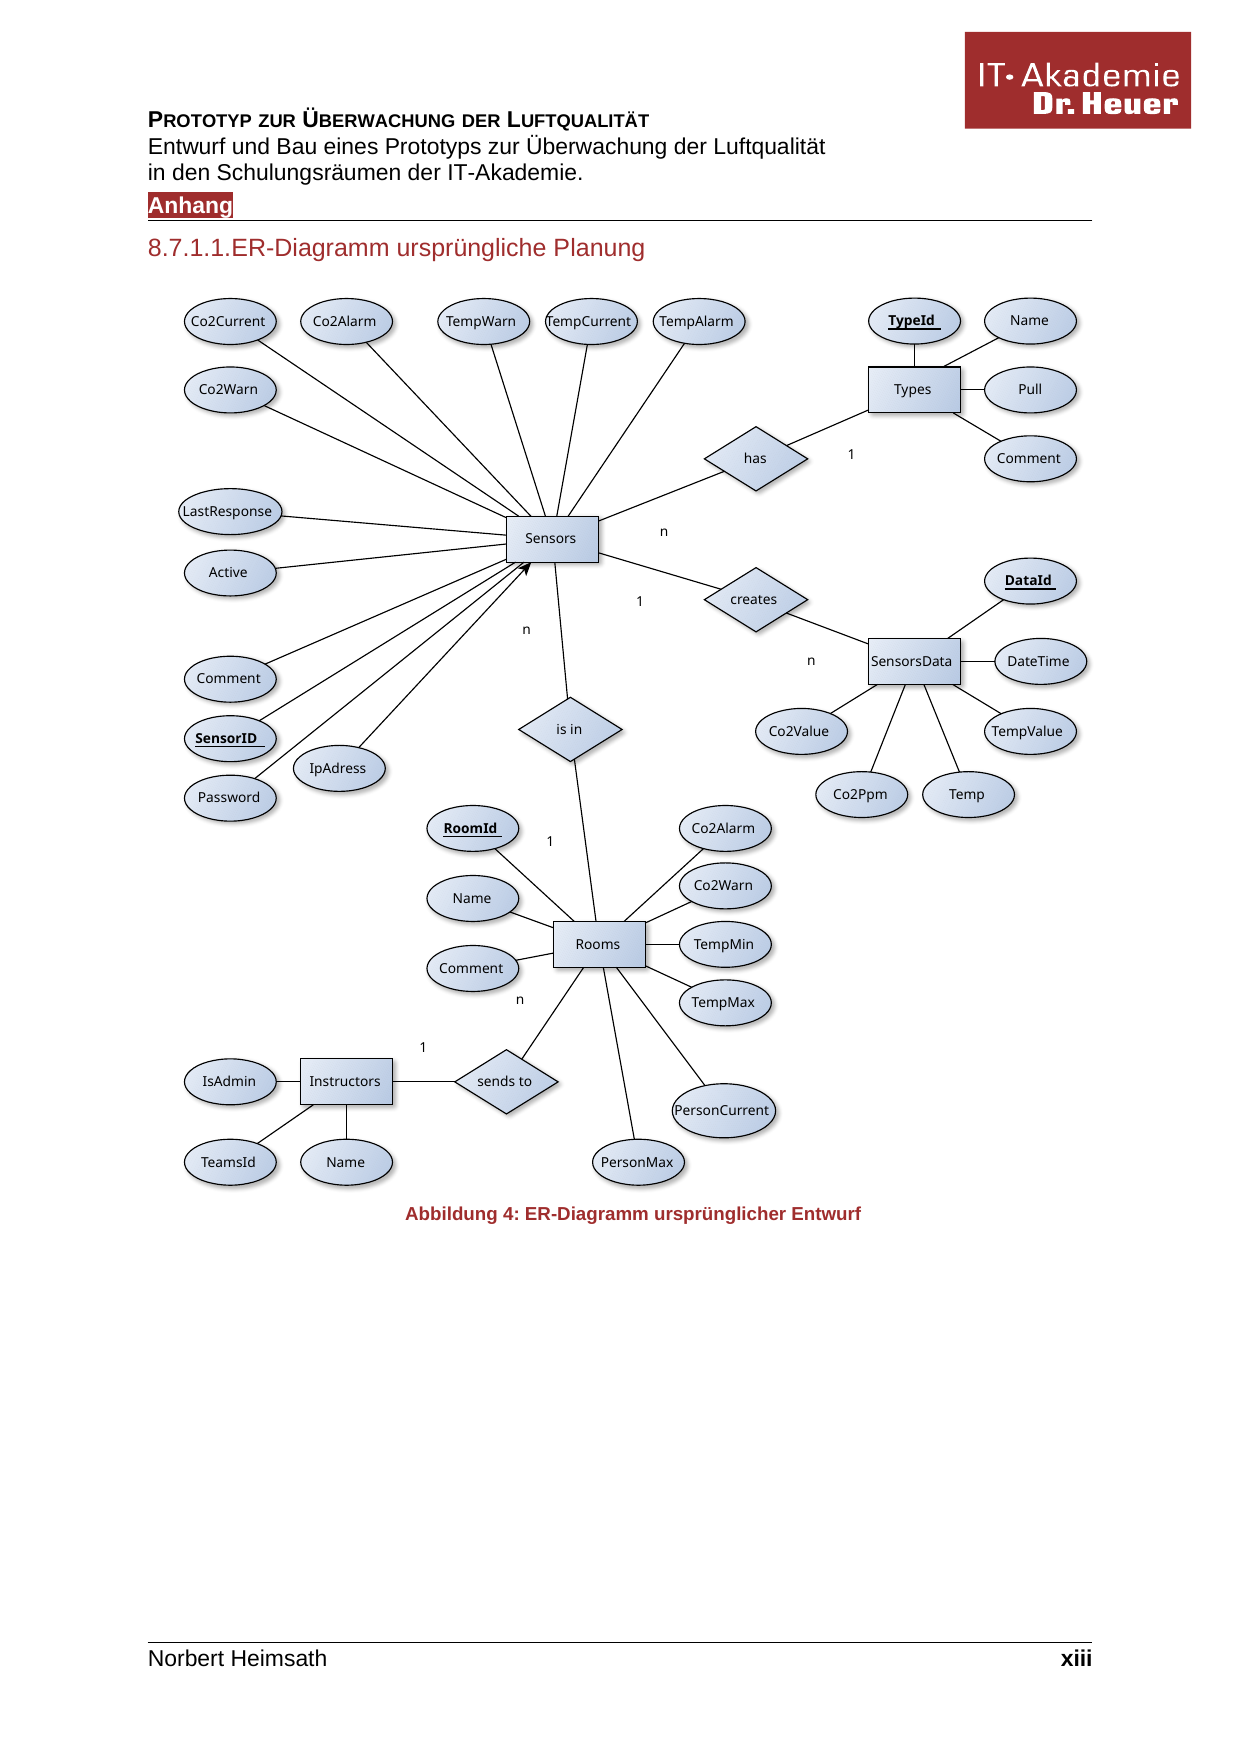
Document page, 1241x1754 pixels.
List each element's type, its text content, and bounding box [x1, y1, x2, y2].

text Abbildung 4: ER-Diagramm ursprünglicher Entwurf [161, 1203, 1105, 1225]
subtitle ER-Diagramm ursprüngliche Planung [148, 233, 1092, 262]
